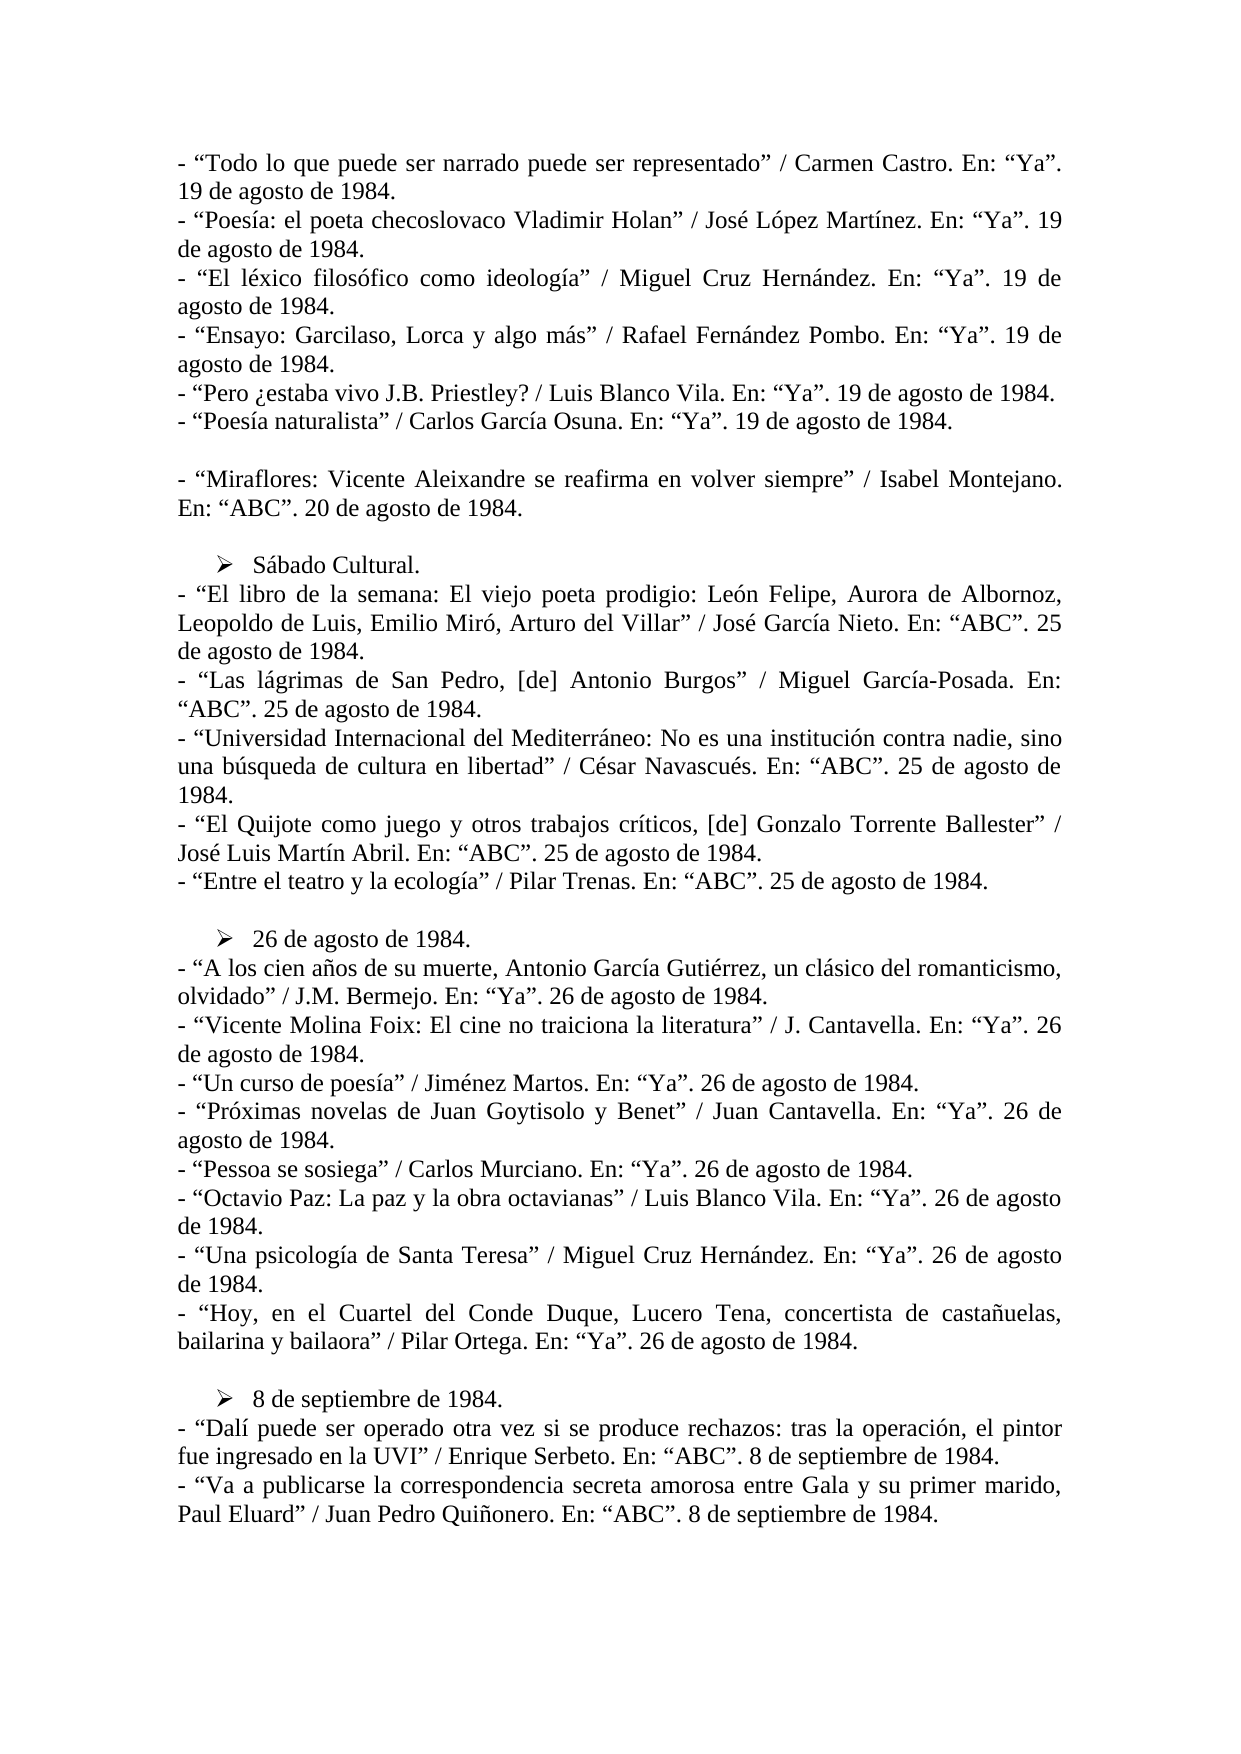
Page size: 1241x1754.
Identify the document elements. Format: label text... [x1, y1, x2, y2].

text - “El Quijote como juego y otros trabajos críticos, [de] Gonzalo Torrente Ballester” / José Luis Martín Abril. En: “ABC”. 25 de agosto de 1984. [177, 809, 1063, 866]
text - “Poesía: el poeta checoslovaco Vladimir Holan” / José López Martínez. En: “Ya”. 19 de agosto de 1984. [177, 205, 1063, 263]
text - “Universidad Internacional del Mediterráneo: No es una institución contra nadie, sino una búsqueda de cultura en libertad” / César Navascués. En: “ABC”. 25 de agosto de 1984. [177, 723, 1063, 809]
text - “Pero ¿estaba vivo J.B. Priestley? / Luis Blanco Vila. En: “Ya”. 19 de agosto de 1984. [177, 378, 1063, 406]
text - “Dalí puede ser operado otra vez si se produce rechazos: tras la operación, el pintor fue ingresado en la UVI” / Enrique Serbeto. En: “ABC”. 8 de septiembre de 1984. [177, 1413, 1063, 1470]
list Sábado Cultural. [215, 550, 1063, 579]
text - “Vicente Molina Foix: El cine no traiciona la literatura” / J. Cantavella. En: “Ya”. 26 de agosto de 1984. [177, 1010, 1063, 1068]
text - “El libro de la semana: El viejo poeta prodigio: León Felipe, Aurora de Albornoz, Leopoldo de Luis, Emilio Miró, Arturo del Villar” / José García Nieto. En: “ABC”. 25 de agosto de 1984. [177, 579, 1063, 665]
text - “Poesía naturalista” / Carlos García Osuna. En: “Ya”. 19 de agosto de 1984. [177, 406, 1063, 435]
text - “Ensayo: Garcilaso, Lorca y algo más” / Rafael Fernández Pombo. En: “Ya”. 19 de agosto de 1984. [177, 320, 1063, 378]
text - “Octavio Paz: La paz y la obra octavianas” / Luis Blanco Vila. En: “Ya”. 26 de agosto de 1984. [177, 1183, 1063, 1240]
text - “El léxico filosófico como ideología” / Miguel Cruz Hernández. En: “Ya”. 19 de agosto de 1984. [177, 263, 1063, 320]
text - “Pessoa se sosiega” / Carlos Murciano. En: “Ya”. 26 de agosto de 1984. [177, 1154, 1063, 1183]
text - “Va a publicarse la correspondencia secreta amorosa entre Gala y su primer marido, Paul Eluard” / Juan Pedro Quiñonero. En: “ABC”. 8 de septiembre de 1984. [177, 1470, 1063, 1528]
text - “Las lágrimas de San Pedro, [de] Antonio Burgos” / Miguel García-Posada. En: “ABC”. 25 de agosto de 1984. [177, 665, 1063, 723]
list 8 de septiembre de 1984. [215, 1384, 1063, 1413]
list 26 de agosto de 1984. [215, 924, 1063, 953]
text - “Una psicología de Santa Teresa” / Miguel Cruz Hernández. En: “Ya”. 26 de agosto de 1984. [177, 1240, 1063, 1298]
text - “Próximas novelas de Juan Goytisolo y Benet” / Juan Cantavella. En: “Ya”. 26 de agosto de 1984. [177, 1096, 1063, 1154]
text - “Hoy, en el Cuartel del Conde Duque, Lucero Tena, concertista de castañuelas, bailarina y bailaora” / Pilar Ortega. En: “Ya”. 26 de agosto de 1984. [177, 1298, 1063, 1355]
text - “Todo lo que puede ser narrado puede ser representado” / Carmen Castro. En: “Ya”. 19 de agosto de 1984. [177, 148, 1063, 205]
text - “Un curso de poesía” / Jiménez Martos. En: “Ya”. 26 de agosto de 1984. [177, 1068, 1063, 1096]
text - “Entre el teatro y la ecología” / Pilar Trenas. En: “ABC”. 25 de agosto de 1984. [177, 866, 1063, 895]
text - “A los cien años de su muerte, Antonio García Gutiérrez, un clásico del romanticismo, olvidado” / J.M. Bermejo. En: “Ya”. 26 de agosto de 1984. [177, 953, 1063, 1010]
text - “Miraflores: Vicente Aleixandre se reafirma en volver siempre” / Isabel Montejano. En: “ABC”. 20 de agosto de 1984. [177, 464, 1063, 521]
